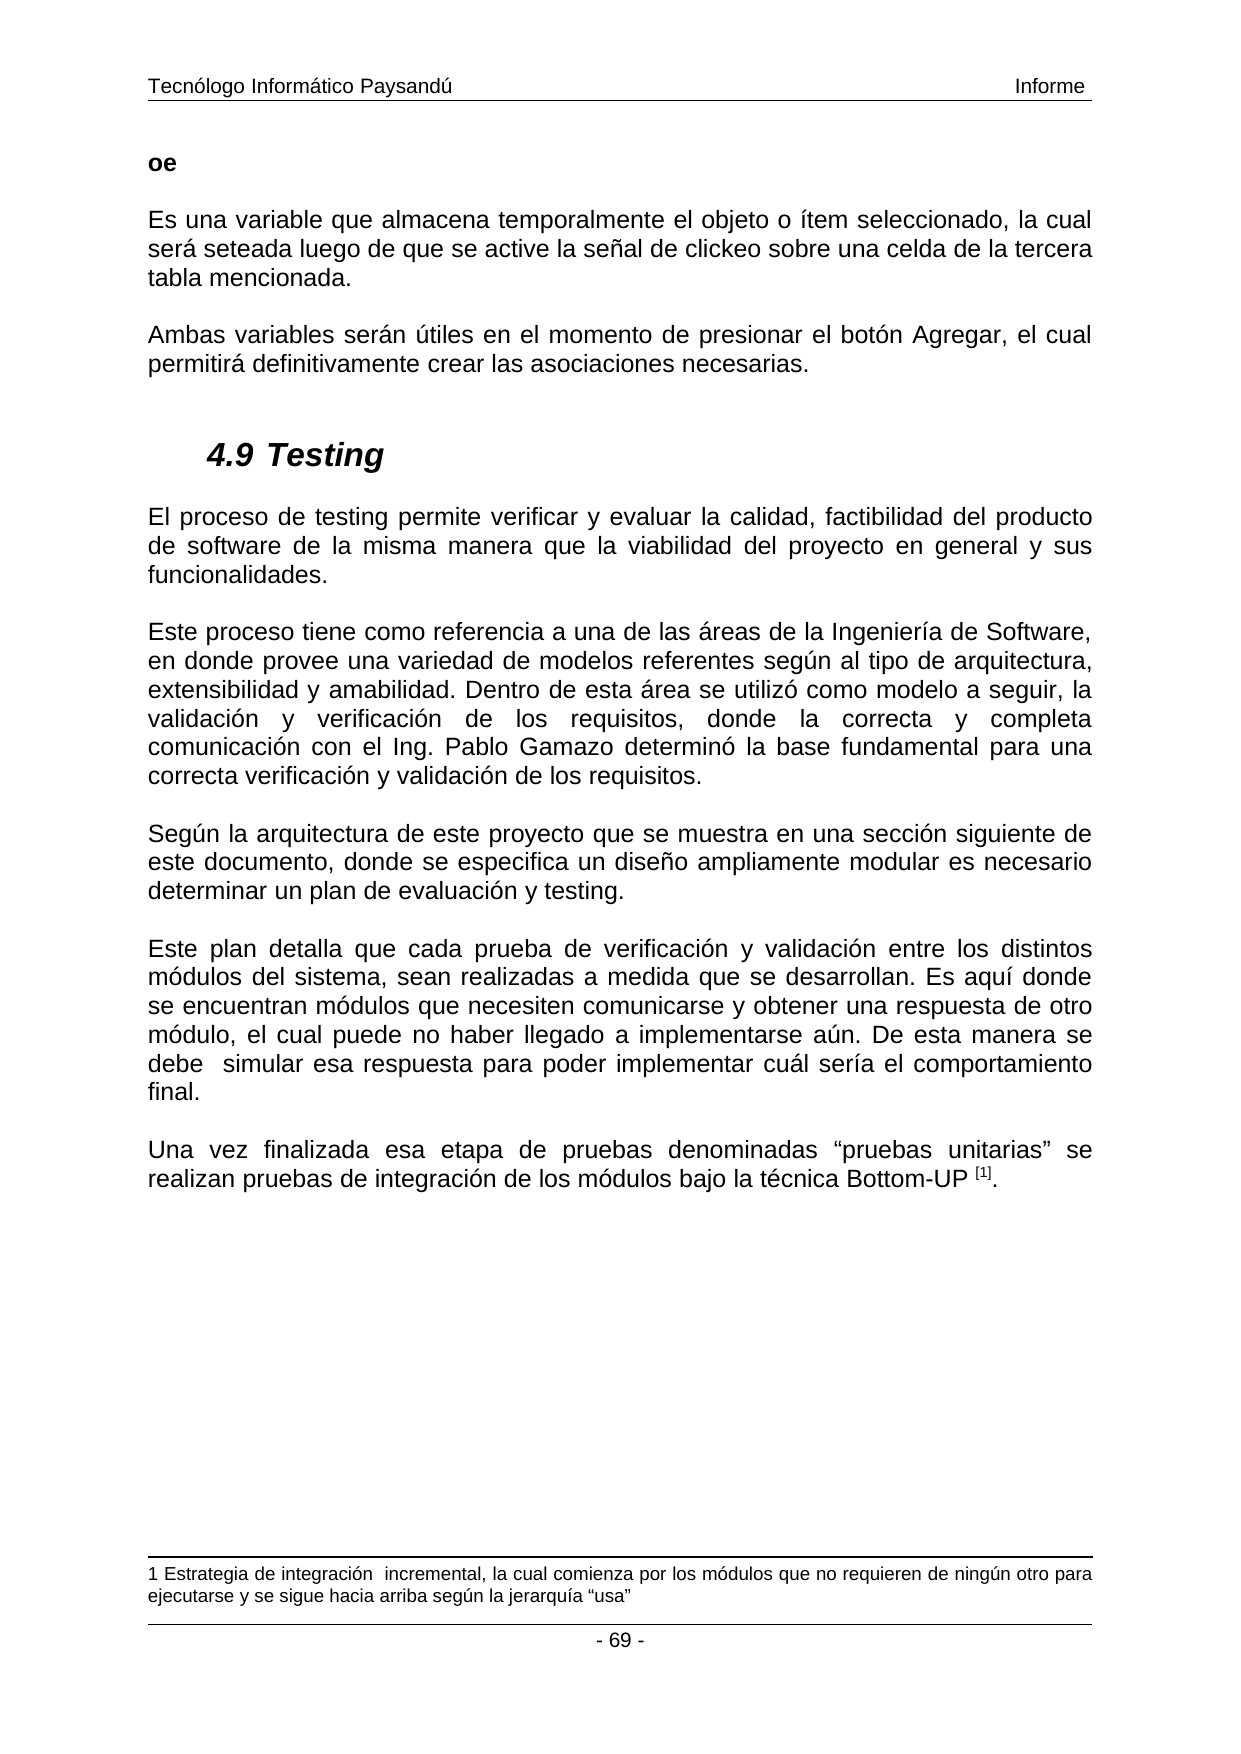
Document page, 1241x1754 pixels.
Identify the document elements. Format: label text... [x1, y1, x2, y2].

text El proceso de testing permite verificar y evaluar la calidad, factibilidad del producto de software de la misma manera que la viabilidad del proyecto en general y sus funcionalidades. [148, 502, 1092, 589]
text Estrategia de integración incremental, la cual comienza por los módulos que no requieren de ningún otro para ejecutarse y se sigue hacia arriba según la jerarquía “usa” [148, 1563, 1092, 1606]
text Según la arquitectura de este proyecto que se muestra en una sección siguiente de este documento, donde se especifica un diseño ampliamente modular es necesario determinar un plan de evaluación y testing. [148, 819, 1092, 905]
text Ambas variables serán útiles en el momento de presionar el botón Agregar, el cual permitirá definitivamente crear las asociaciones necesarias. [148, 320, 1092, 378]
text Una vez finalizada esa etapa de pruebas denominadas “pruebas unitarias” se realizan pruebas de integración de los módulos bajo la técnica Bottom-UP []. [148, 1135, 1092, 1192]
text oe [148, 148, 1092, 176]
text Este plan detalla que cada prueba de verificación y validación entre los distintos módulos del sistema, sean realizadas a medida que se desarrollan. Es aquí donde se encuentran módulos que necesiten comunicarse y obtener una respuesta de otro módulo, el cual puede no haber llegado a implementarse aún. De esta manera se debe simular esa respuesta para poder implementar cuál sería el comportamiento final. [148, 934, 1092, 1106]
text Este proceso tiene como referencia a una de las áreas de la Ingeniería de Software, en donde provee una variedad de modelos referentes según al tipo de arquitectura, extensibilidad y amabilidad. Dentro de esta área se utilizó como modelo a seguir, la validación y verificación de los requisitos, donde la correcta y completa comunicación con el Ing. Pablo Gamazo determinó la base fundamental para una correcta verificación y validación de los requisitos. [148, 617, 1092, 790]
text Es una variable que almacena temporalmente el objeto o ítem seleccionado, la cual será seteada luego de que se active la señal de clickeo sobre una celda de la tercera tabla mencionada. [148, 205, 1092, 291]
subtitle Testing [207, 435, 1092, 474]
